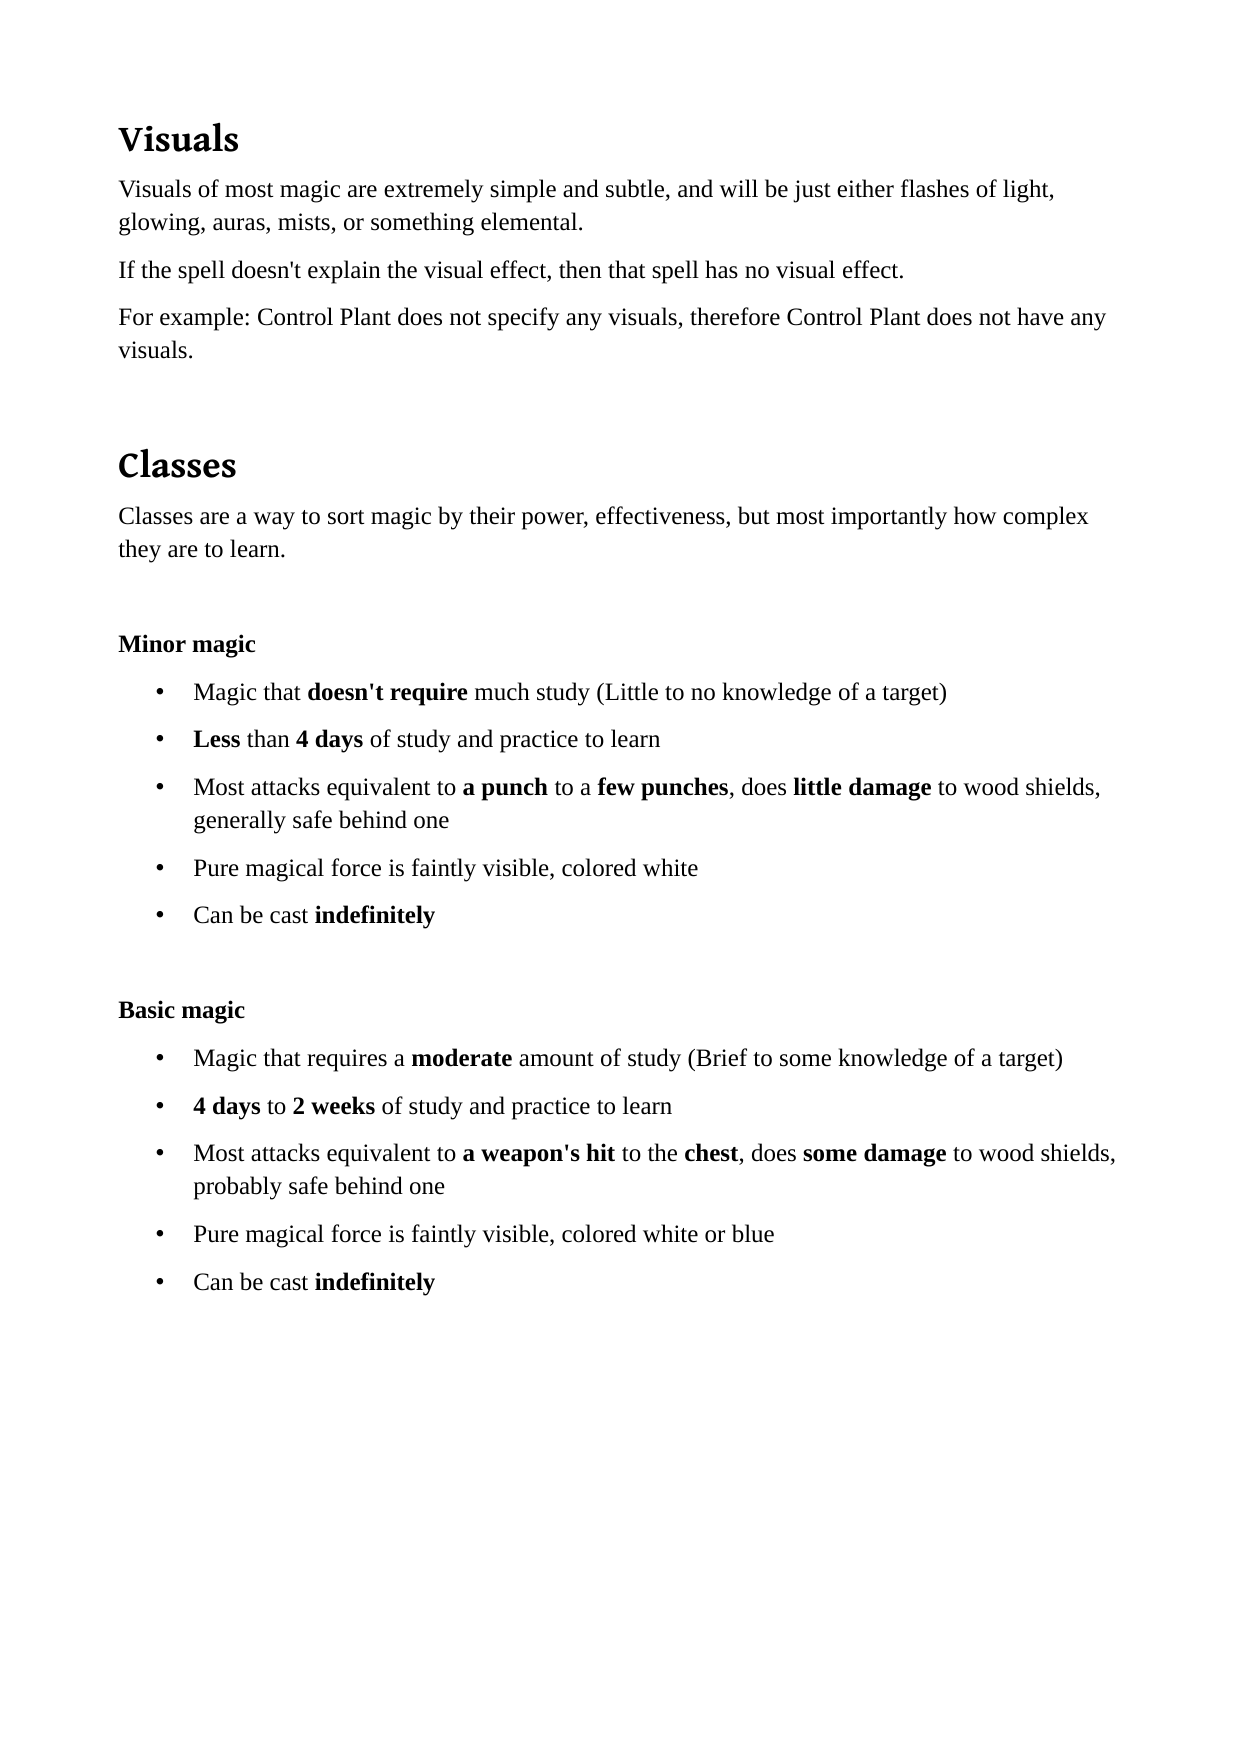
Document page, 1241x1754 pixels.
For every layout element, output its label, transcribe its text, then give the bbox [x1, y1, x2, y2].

list Can be cast indefinitely [156, 900, 1122, 929]
list Most attacks equivalent to a weapon's hit to the chest, does some damage to wood shields, probably safe behind one [156, 1138, 1122, 1200]
list Most attacks equivalent to a punch to a few punches, does little damage to wood shields, generally safe behind one [156, 772, 1122, 834]
list 4 days to 2 weeks of study and practice to learn [156, 1091, 1122, 1119]
text Minor magic [118, 629, 1122, 658]
list Pure magical force is faintly visible, colored white or blue [156, 1219, 1122, 1248]
list Magic that requires a moderate amount of study (Brief to some knowledge of a target) [156, 1043, 1122, 1072]
list Magic that doesn't require much study (Little to no knowledge of a target) [156, 677, 1122, 706]
list Can be cast indefinitely [156, 1267, 1122, 1295]
text If the spell doesn't explain the visual effect, then that spell has no visual effect. [118, 255, 1122, 283]
subtitle Visuals [118, 118, 1122, 162]
text Basic magic [118, 996, 1122, 1024]
list Pure magical force is faintly visible, colored white [156, 853, 1122, 881]
text Visuals of most magic are extremely simple and subtle, and will be just either flashes of light, glowing, auras, mists, or something elemental. [118, 174, 1122, 236]
subtitle Classes [118, 445, 1122, 488]
list Less than 4 days of study and practice to learn [156, 724, 1122, 753]
text For example: Control Plant does not specify any visuals, therefore Control Plant does not have any visuals. [118, 302, 1122, 364]
text Classes are a way to sort magic by their power, effectiveness, but most importantly how complex they are to learn. [118, 501, 1122, 563]
